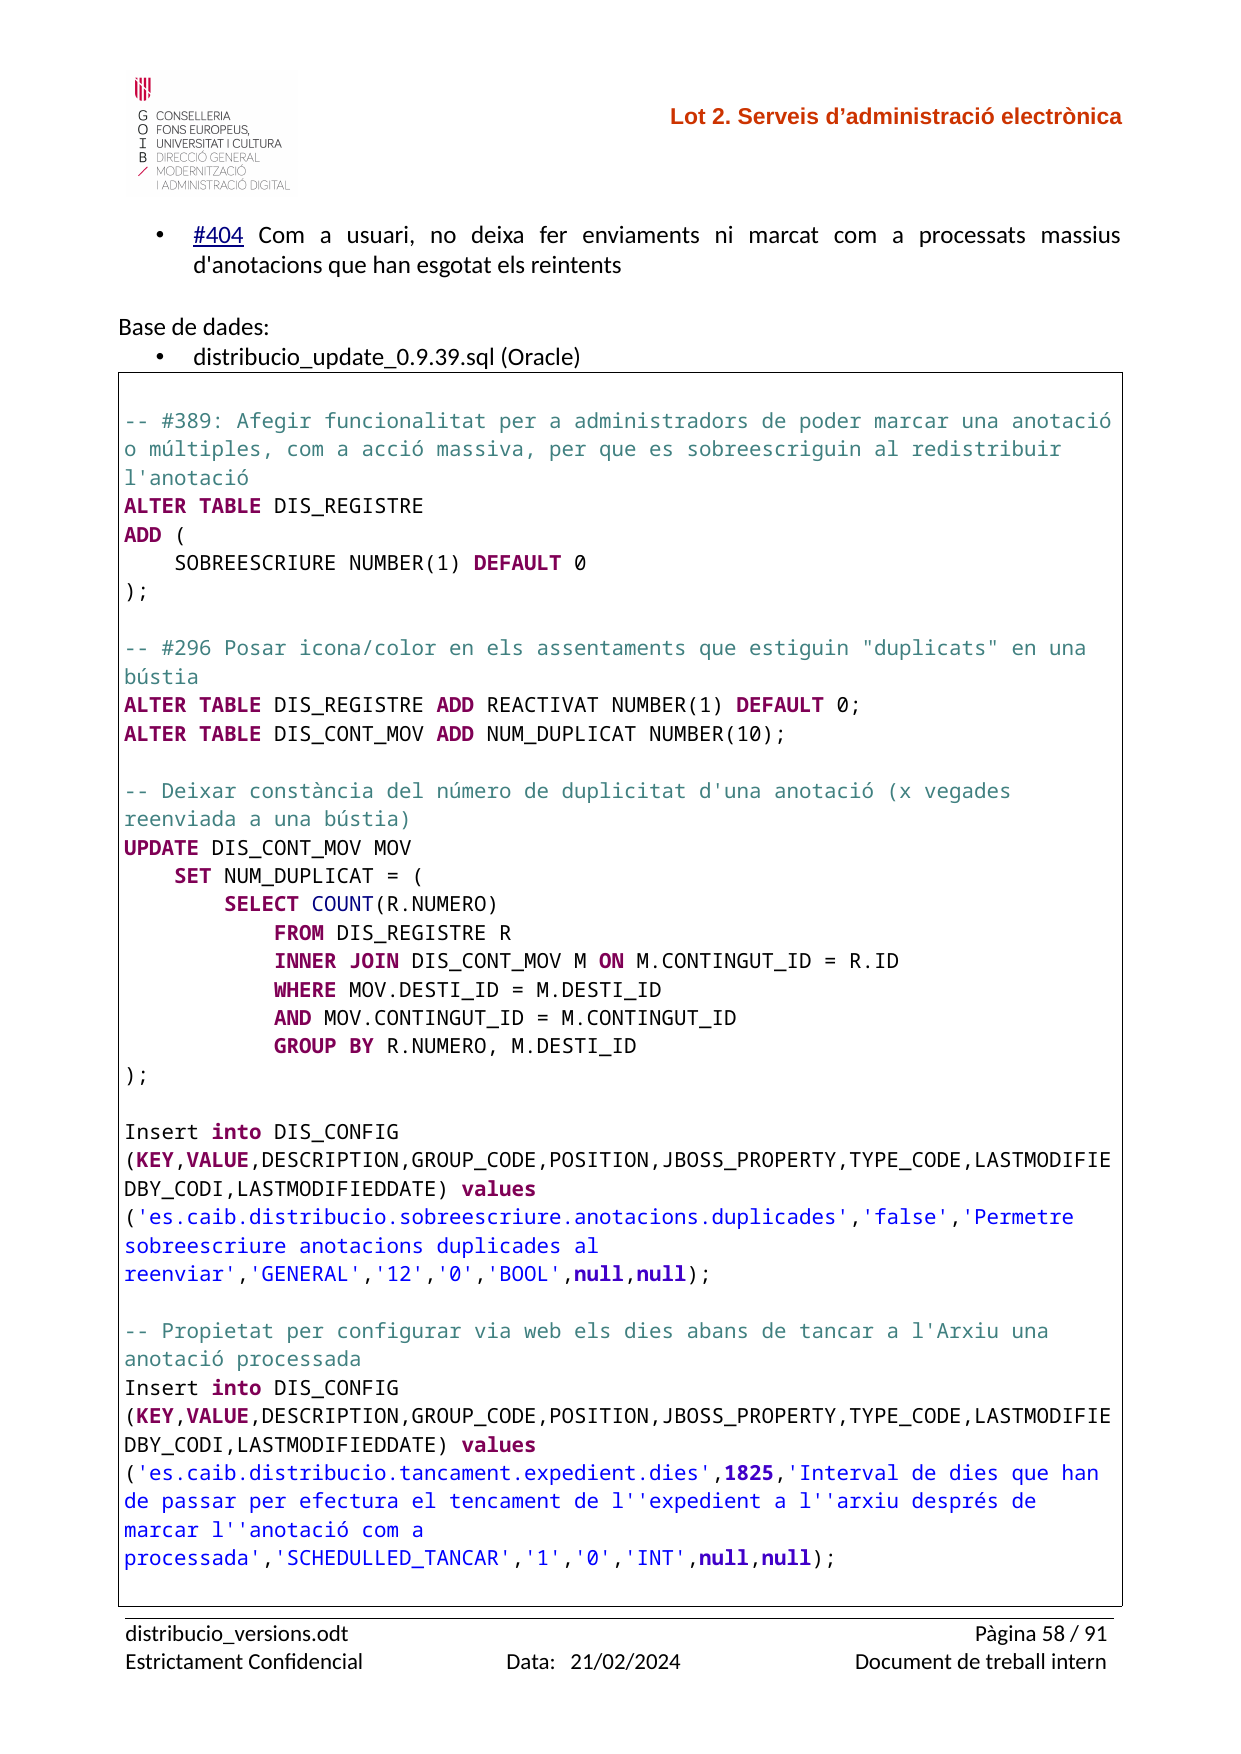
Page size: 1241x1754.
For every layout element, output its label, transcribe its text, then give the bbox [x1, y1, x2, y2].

text Base de dades: [118, 311, 1122, 341]
list distribucio_update_0.9.39.sql (Oracle) [156, 341, 1122, 372]
list #404 Com a usuari, no deixa fer enviaments ni marcat com a processats massius d'anotacions que han esgotat els reintents [156, 219, 1122, 280]
picture [126, 70, 299, 197]
table_header -- #389: Afegir funcionalitat per a administradors de poder marcar una anotació o múltiples, com a acció massiva, per que es sobreescriguin al redistribuir l'anotació ALTER TABLE DIS_REGISTRE ADD ( SOBREESCRIURE NUMBER(1) DEFAULT 0 ); -- #296 Posar icona/color en els assentaments que estiguin "duplicats" en una bústia ALTER TABLE DIS_REGISTRE ADD REACTIVAT NUMBER(1) DEFAULT 0; ALTER TABLE DIS_CONT_MOV ADD NUM_DUPLICAT NUMBER(10); -- Deixar constància del número de duplicitat d'una anotació (x vegades reenviada a una bústia) UPDATE DIS_CONT_MOV MOV SET NUM_DUPLICAT = ( SELECT COUNT(R.NUMERO) FROM DIS_REGISTRE R INNER JOIN DIS_CONT_MOV M ON M.CONTINGUT_ID = R.ID WHERE MOV.DESTI_ID = M.DESTI_ID AND MOV.CONTINGUT_ID = M.CONTINGUT_ID GROUP BY R.NUMERO, M.DESTI_ID ); Insert into DIS_CONFIG (KEY,VALUE,DESCRIPTION,GROUP_CODE,POSITION,JBOSS_PROPERTY,TYPE_CODE,LASTMODIFIEDBY_CODI,LASTMODIFIEDDATE) values ('es.caib.distribucio.sobreescriure.anotacions.duplicades','false','Permetre sobreescriure anotacions duplicades al reenviar','GENERAL','12','0','BOOL',null,null); -- Propietat per configurar via web els dies abans de tancar a l'Arxiu una anotació processada Insert into DIS_CONFIG (KEY,VALUE,DESCRIPTION,GROUP_CODE,POSITION,JBOSS_PROPERTY,TYPE_CODE,LASTMODIFIEDBY_CODI,LASTMODIFIEDDATE) values ('es.caib.distribucio.tancament.expedient.dies',1825,'Interval de dies que han de passar per efectura el tencament de l''expedient a l''arxiu després de marcar l''anotació com a processada','SCHEDULLED_TANCAR','1','0','INT',null,null); [119, 373, 1122, 1606]
